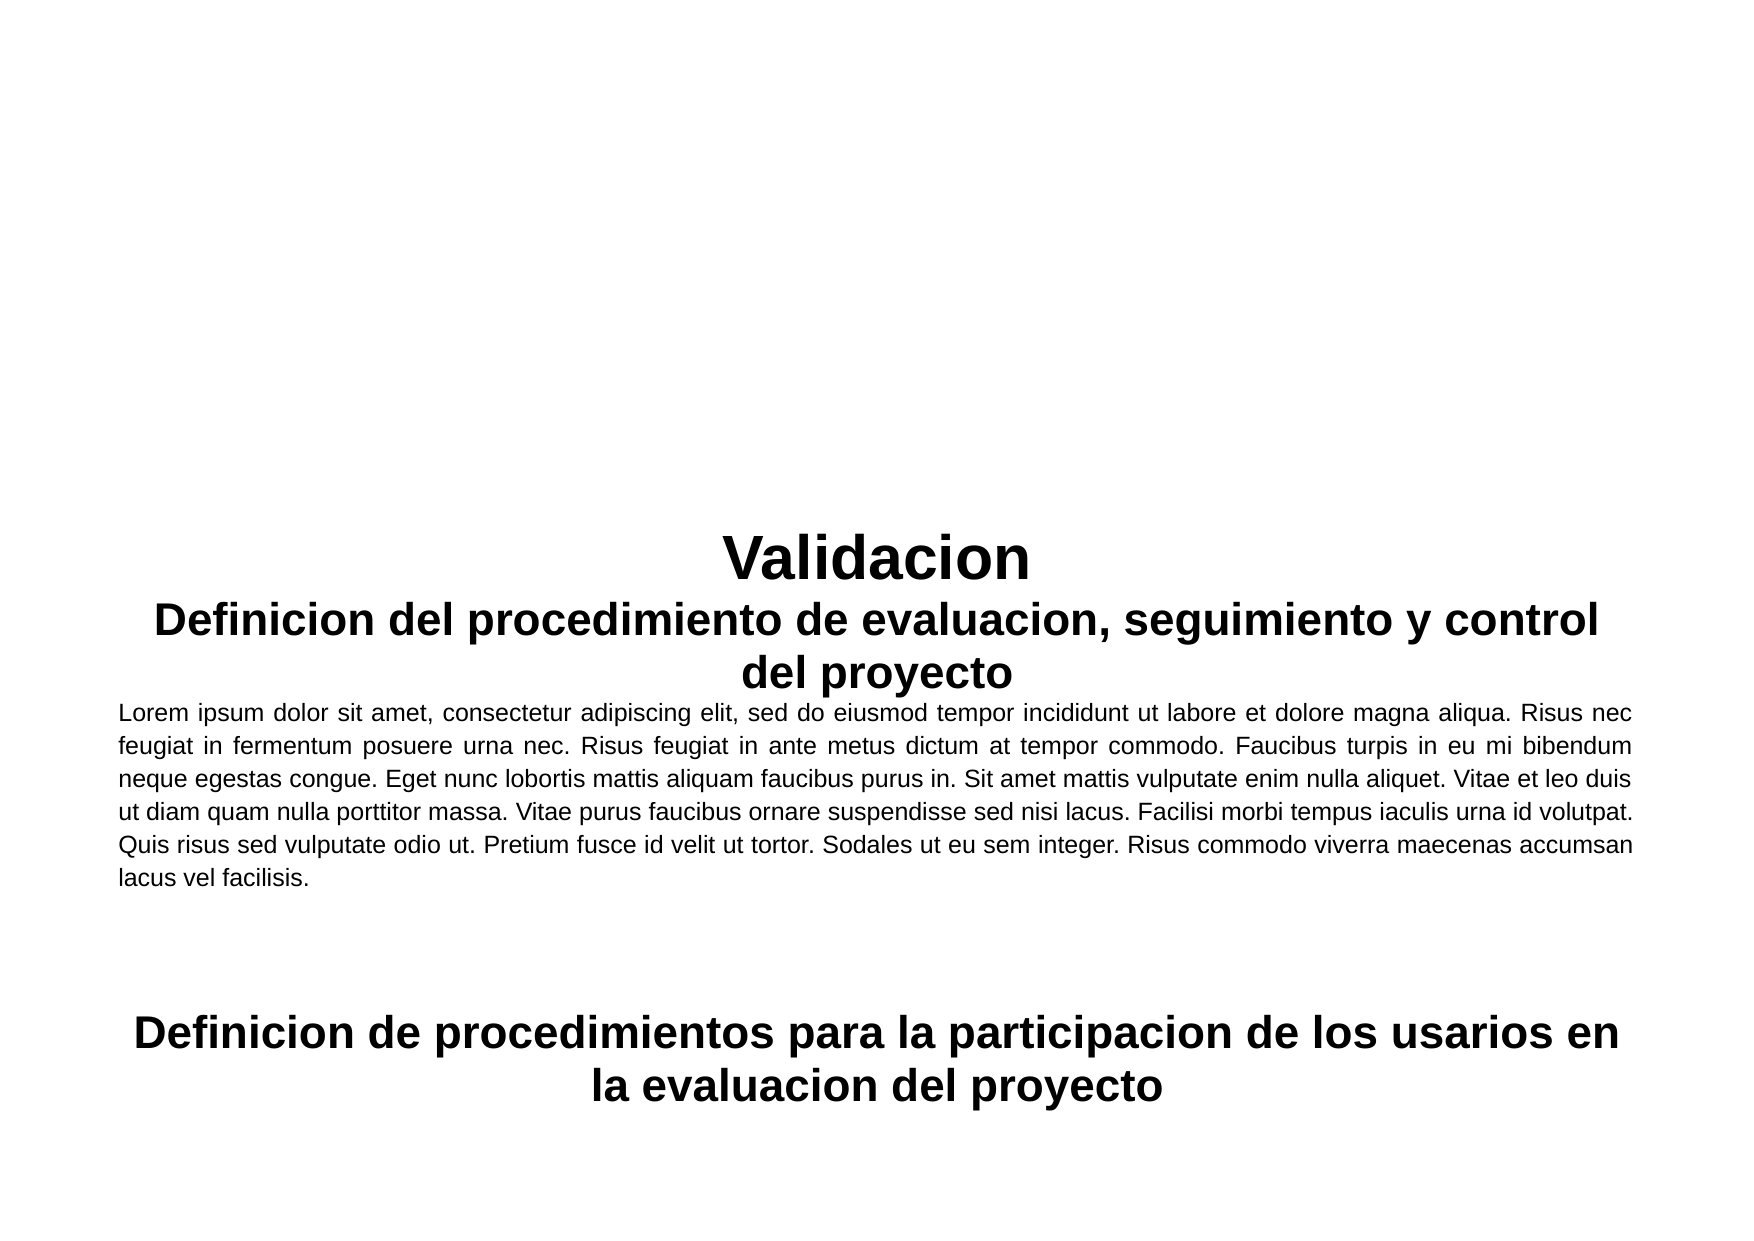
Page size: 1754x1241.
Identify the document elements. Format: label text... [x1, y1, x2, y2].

text Lorem ipsum dolor sit amet, consectetur adipiscing elit, sed do eiusmod tempor incididunt ut labore et dolore magna aliqua. Risus nec feugiat in fermentum posuere urna nec. Risus feugiat in ante metus dictum at tempor commodo. Faucibus turpis in eu mi bibendum neque egestas congue. Eget nunc lobortis mattis aliquam faucibus purus in. Sit amet mattis vulputate enim nulla aliquet. Vitae et leo duis ut diam quam nulla porttitor massa. Vitae purus faucibus ornare suspendisse sed nisi lacus. Facilisi morbi tempus iaculis urna id volutpat. Quis risus sed vulputate odio ut. Pretium fusce id velit ut tortor. Sodales ut eu sem integer. Risus commodo viverra maecenas accumsan lacus vel facilisis. [118, 698, 1636, 892]
text Definicion de procedimientos para la participacion de los usarios en la evaluacion del proyecto [118, 1006, 1636, 1111]
text Validacion [118, 521, 1636, 592]
text Definicion del procedimiento de evaluacion, seguimiento y control del proyecto [118, 592, 1636, 698]
